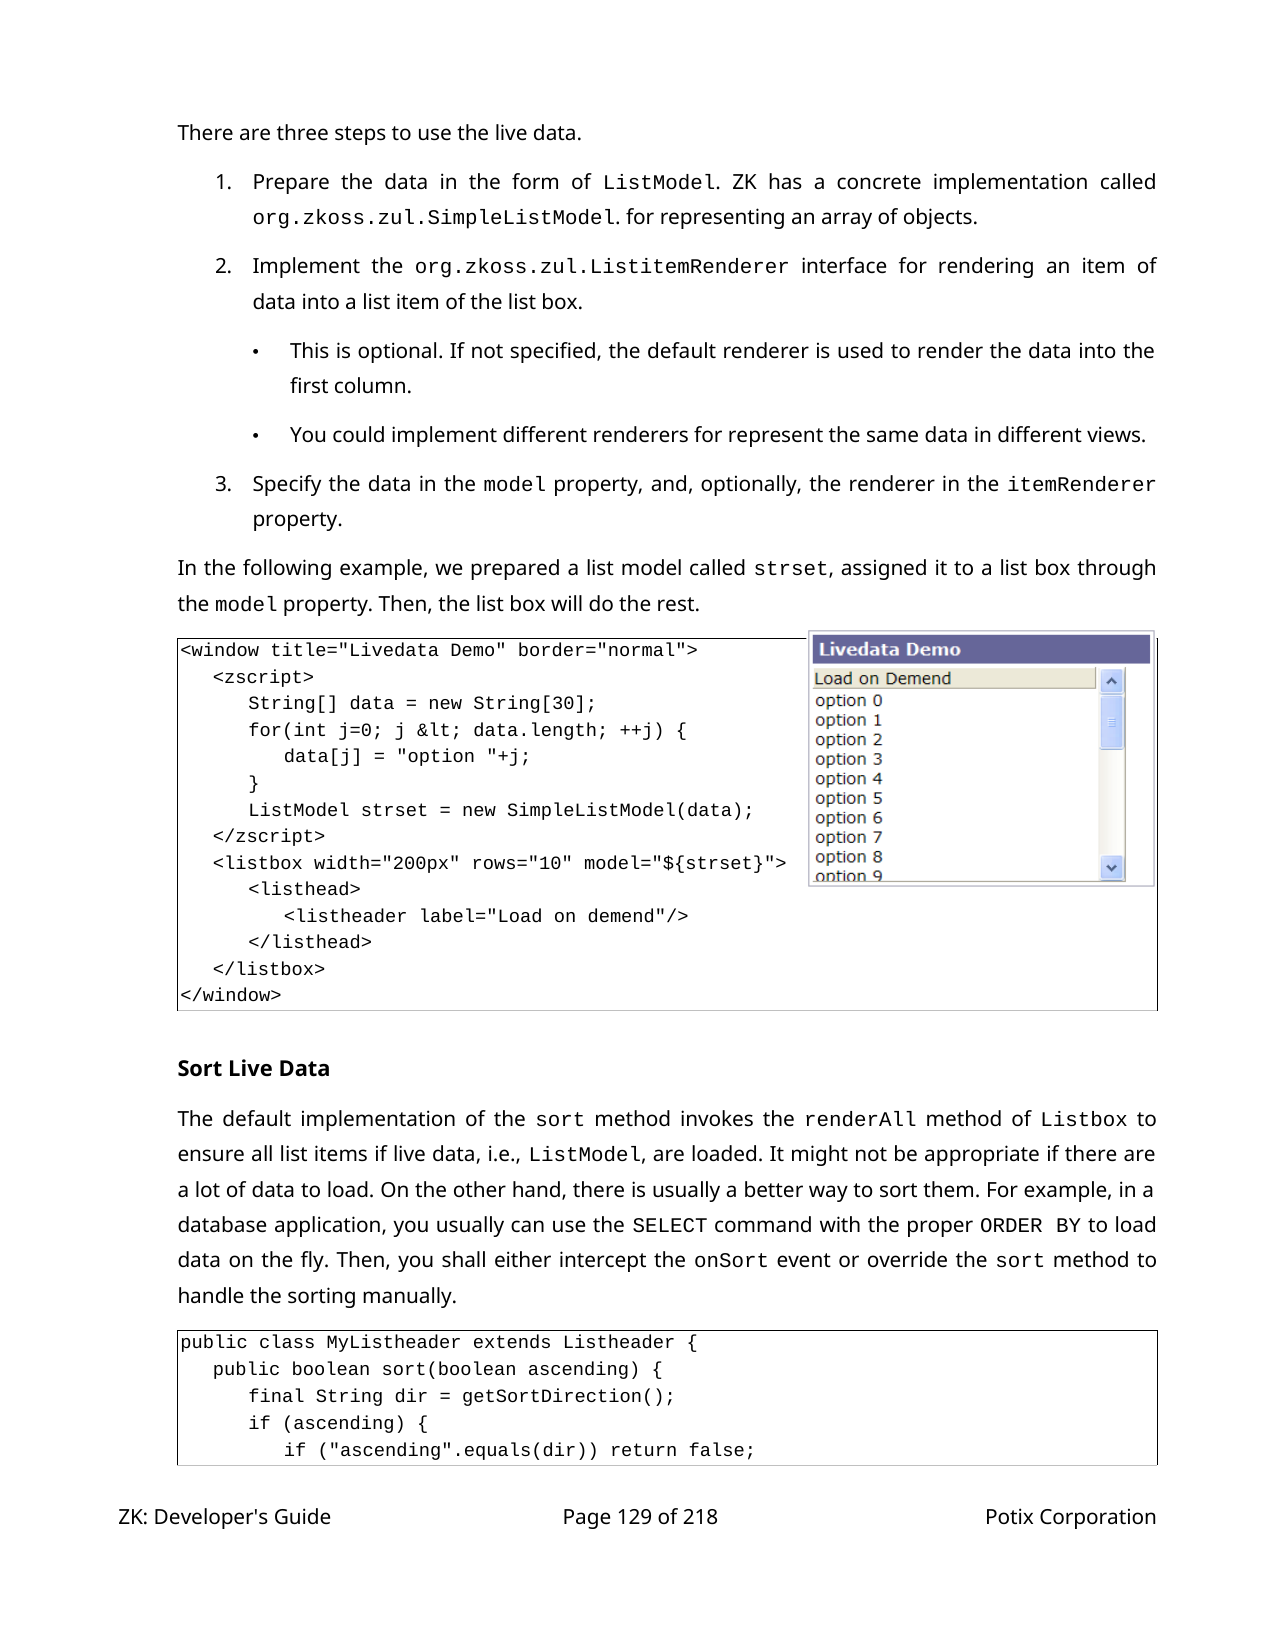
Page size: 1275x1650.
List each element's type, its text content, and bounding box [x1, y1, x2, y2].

list Specify the data in the model property, and, optionally, the renderer in the itemRenderer property. [215, 469, 1157, 533]
text There are three steps to use the live data. [177, 118, 1157, 146]
text public boolean sort(boolean ascending) { [178, 1357, 1157, 1381]
text In the following example, we prepared a list model called strset, assigned it to a list box through the model property. Then, the list box will do the rest. [177, 553, 1157, 617]
subtitle Sort Live Data [177, 1053, 1157, 1083]
picture [806, 628, 1157, 889]
list Implement the org.zkoss.zul.ListitemRenderer interface for rendering an item of data into a list item of the list box. [215, 252, 1157, 315]
text public class MyListheader extends Listheader { [178, 1331, 1157, 1354]
list Prepare the data in the form of ListModel. ZK has a concrete implementation called org.zkoss.zul.SimpleListModel. for representing an array of objects. [215, 167, 1157, 231]
list This is optional. If not specified, the default renderer is used to render the data into the first column. [252, 336, 1157, 399]
text final String dir = getSortDirection(); if (ascending) { if ("ascending".equals(dir)) return false; [178, 1384, 1157, 1465]
text <window title="Livedata Demo" border="normal"> <zscript> String[] data = new String[30]; for(int j=0; j &lt; data.length; ++j) { data[j] = "option "+j; } ListModel strset = new SimpleListModel(data); </zscript> <listbox width="200px" rows="10" model="${strset}"> <listhead> <listheader label="Load on demend"/> </listhead> </listbox> </window> [178, 639, 1157, 1010]
text The default implementation of the sort method invokes the renderAll method of Listbox to ensure all list items if live data, i.e., ListModel, are loaded. It might not be appropriate if there are a lot of data to load. On the other hand, there is usually a better way to sort them. For example, in a database application, you usually can use the SELECT command with the proper ORDER BY to load data on the fly. Then, you shall either intercept the onSort event or override the sort method to handle the sorting manually. [177, 1104, 1157, 1309]
list You could implement different renderers for represent the same data in different views. [252, 420, 1157, 448]
